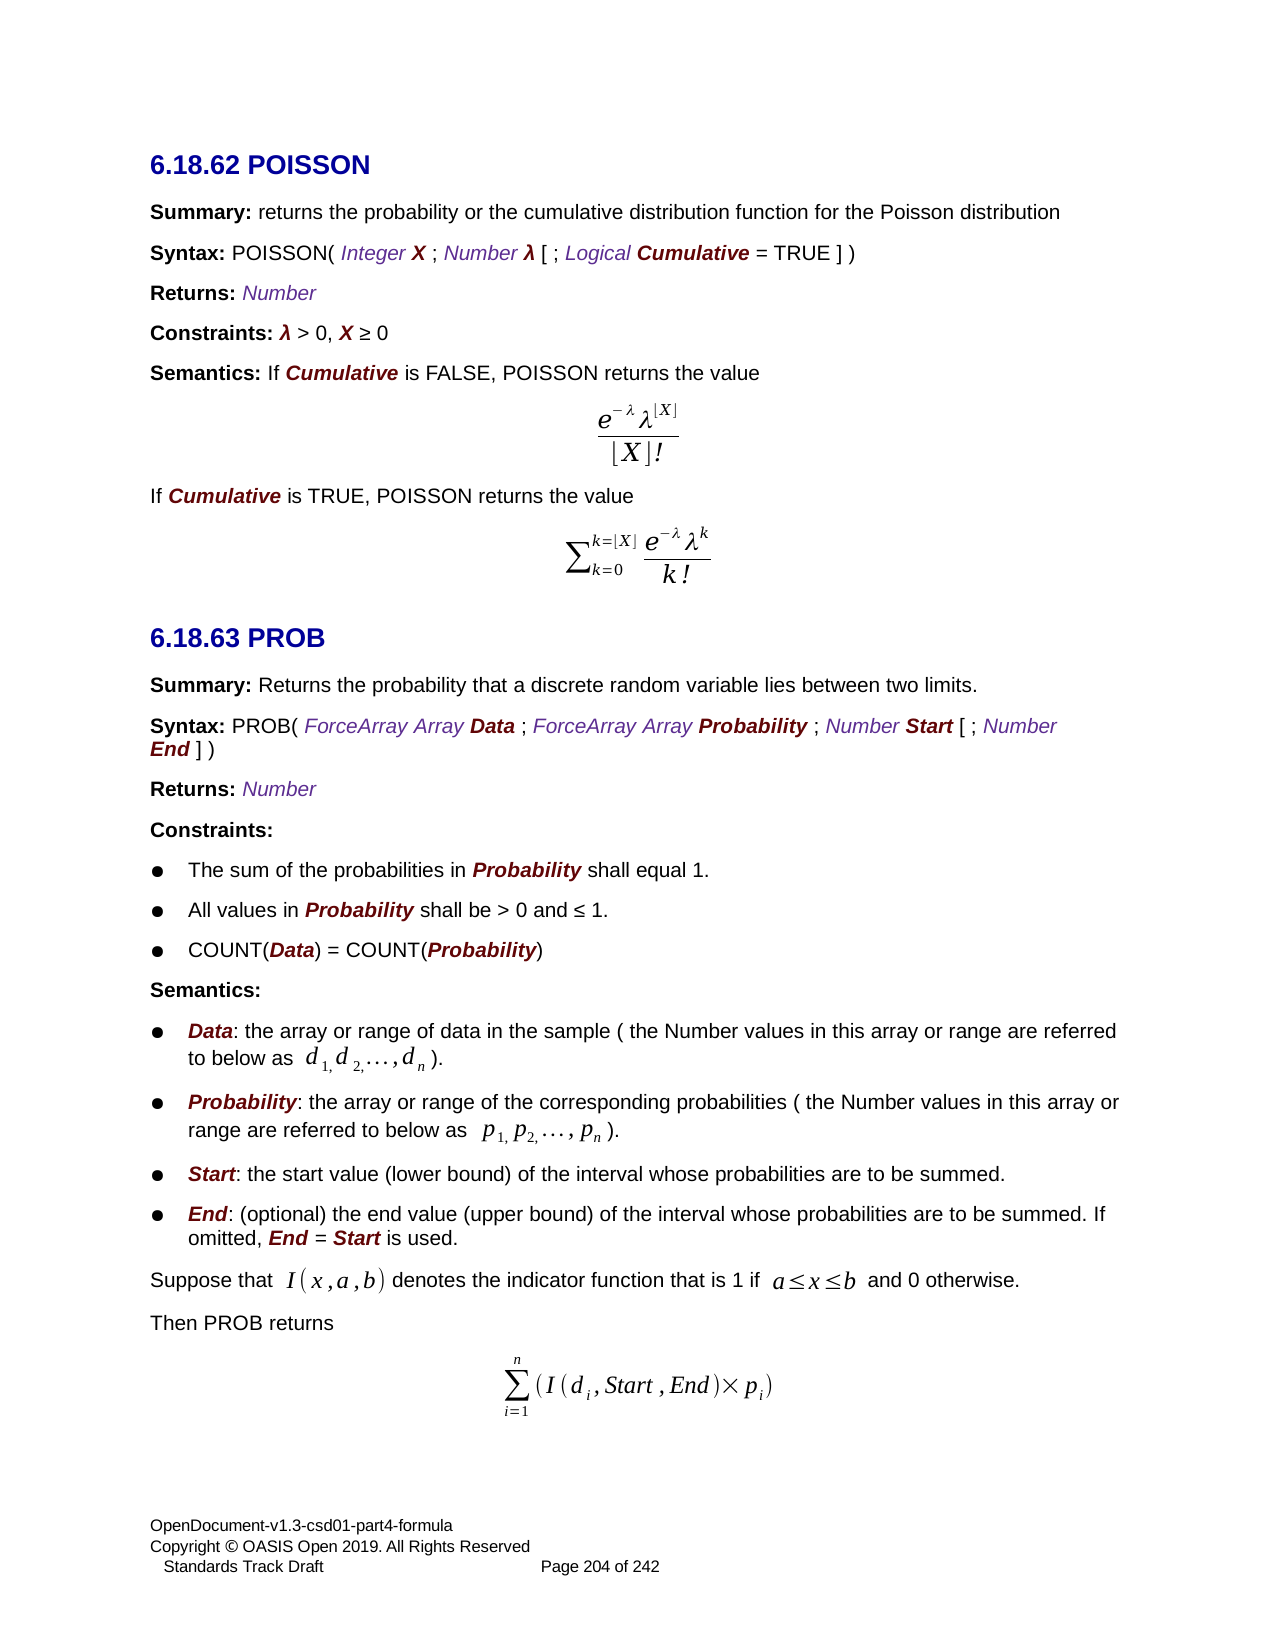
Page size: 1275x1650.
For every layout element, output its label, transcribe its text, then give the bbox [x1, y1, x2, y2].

list End: (optional) the end value (upper bound) of the interval whose probabilities are to be summed. If omitted, End = Start is used. [150, 1202, 1125, 1249]
text Semantics: If Cumulative is FALSE, POISSON returns the value [150, 362, 1125, 385]
text Summary: returns the probability or the cumulative distribution function for the Poisson distribution [150, 201, 1125, 224]
subtitle POISSON [150, 150, 1125, 180]
text Constraints: λ > 0, X ≥ 0 [150, 321, 1125, 345]
list COUNT(Data) = COUNT(Probability) [150, 939, 1125, 962]
list Data: the array or range of data in the sample ( the Number values in this array or range are referred to below as ). [150, 1019, 1125, 1074]
text Returns: Number [150, 281, 1125, 305]
text Syntax: POISSON( Integer X ; Number λ [ ; Logical Cumulative = TRUE ] ) [150, 241, 1125, 264]
text Semantics: [150, 979, 1125, 1002]
subtitle PROB [150, 623, 1125, 653]
list Probability: the array or range of the corresponding probabilities ( the Number values in this array or range are referred to below as ). [150, 1091, 1125, 1146]
list Start: the start value (lower bound) of the interval whose probabilities are to be summed. [150, 1162, 1125, 1186]
list The sum of the probabilities in Probability shall equal 1. [150, 858, 1125, 882]
list All values in Probability shall be > 0 and ≤ 1. [150, 898, 1125, 922]
text Returns: Number [150, 778, 1125, 801]
text If Cumulative is TRUE, POISSON returns the value [150, 484, 1125, 508]
text Constraints: [150, 818, 1125, 842]
text Summary: Returns the probability that a discrete random variable lies between two limits. [150, 674, 1125, 697]
text Then PROB returns [150, 1312, 1125, 1335]
text Syntax: PROB( ForceArray Array Data ; ForceArray Array Probability ; Number Start [ ; Number End ] ) [150, 714, 1125, 761]
text Suppose that denotes the indicator function that is 1 if and 0 otherwise. [150, 1266, 1125, 1295]
